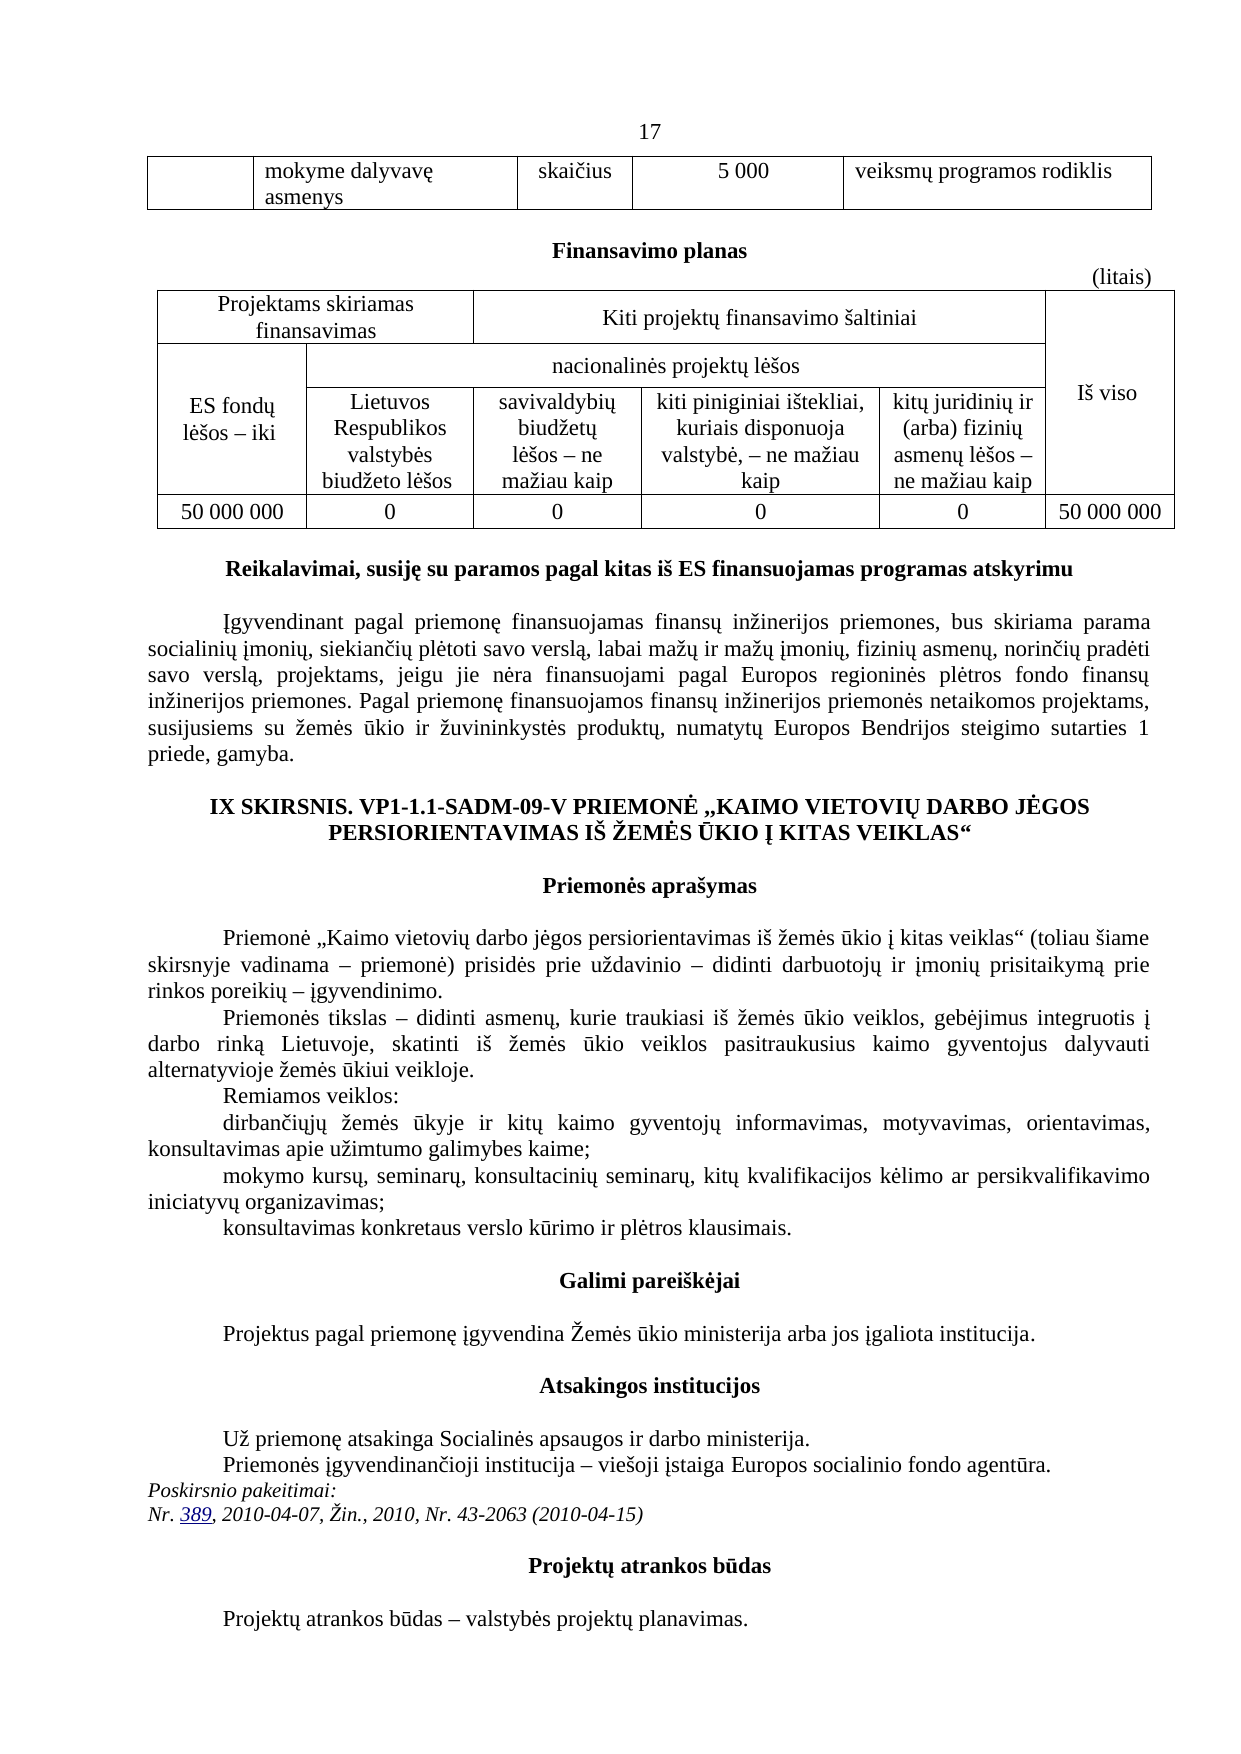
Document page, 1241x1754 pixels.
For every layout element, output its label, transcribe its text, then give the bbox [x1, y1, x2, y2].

text mokymo kursų, seminarų, konsultacinių seminarų, kitų kvalifikacijos kėlimo ar persikvalifikavimo iniciatyvų organizavimas; [148, 1162, 1152, 1214]
table_cell 0 [474, 495, 641, 528]
text Projektus pagal priemonę įgyvendina Žemės ūkio ministerija arba jos įgaliota institucija. [148, 1320, 1152, 1346]
table_cell mokyme dalyvavę asmenys [254, 157, 517, 209]
text Priemonės tikslas – didinti asmenų, kurie traukiasi iš žemės ūkio veiklos, gebėjimus integruotis į darbo rinką Lietuvoje, skatinti iš žemės ūkio veiklos pasitraukusius kaimo gyventojus dalyvauti alternatyvioje žemės ūkiui veikloje. [148, 1003, 1152, 1083]
text Nr. 389, 2010-04-07, Žin., 2010, Nr. 43-2063 (2010-04-15) [148, 1502, 1152, 1526]
text Reikalavimai, susiję su paramos pagal kitas iš ES finansuojamas programas atskyrimu [148, 556, 1152, 582]
table_cell nacionalinės projektų lėšos [307, 344, 1045, 387]
table_cell 0 [642, 495, 879, 528]
table_cell skaičius [518, 157, 632, 209]
text Priemonės aprašymas [148, 872, 1152, 898]
table_cell 50 000 000 [158, 495, 306, 528]
table_cell 5 000 [633, 157, 843, 209]
text Priemonės įgyvendinančioji institucija – viešoji įstaiga Europos socialinio fondo agentūra. [148, 1452, 1152, 1478]
table_cell Lietuvos Respublikos valstybės biudžeto lėšos [307, 388, 473, 493]
text Remiamos veiklos: [148, 1083, 1152, 1109]
table_cell [148, 157, 253, 209]
text konsultavimas konkretaus verslo kūrimo ir plėtros klausimais. [148, 1214, 1152, 1241]
table_cell savivaldybių biudžetų lėšos – ne mažiau kaip [474, 388, 641, 493]
text (litais) [148, 263, 1152, 289]
text Finansavimo planas [148, 237, 1152, 263]
table_header Kiti projektų finansavimo šaltiniai [474, 291, 1045, 343]
table_cell 0 [880, 495, 1045, 528]
table_cell 50 000 000 [1046, 495, 1174, 528]
text Įgyvendinant pagal priemonę finansuojamas finansų inžinerijos priemones, bus skiriama parama socialinių įmonių, siekiančių plėtoti savo verslą, labai mažų ir mažų įmonių, fizinių asmenų, norinčių pradėti savo verslą, projektams, jeigu jie nėra finansuojami pagal Europos regioninės plėtros fondo finansų inžinerijos priemones. Pagal priemonę finansuojamos finansų inžinerijos priemonės netaikomos projektams, susijusiems su žemės ūkio ir žuvininkystės produktų, numatytų Europos Bendrijos steigimo sutarties 1 priede, gamyba. [148, 608, 1152, 766]
table_cell kiti piniginiai ištekliai, kuriais disponuoja valstybė, – ne mažiau kaip [642, 388, 879, 493]
text Galimi pareiškėjai [148, 1267, 1152, 1293]
text Projektų atrankos būdas [148, 1552, 1152, 1579]
text Poskirsnio pakeitimai: [148, 1478, 1152, 1502]
table_cell ES fondų lėšos – iki [158, 344, 306, 493]
text Atsakingos institucijos [148, 1372, 1152, 1399]
subtitle IX SKIRSNIS. VP1-1.1-SADM-09-V PRIEMONĖ ,,kaimo vietovių darbo jėgos persiorIentavimas iš žemės ūkio į kitas veiklas“ [148, 793, 1152, 845]
table_header Iš viso [1046, 291, 1174, 493]
table_cell kitų juridinių ir (arba) fizinių asmenų lėšos – ne mažiau kaip [880, 388, 1045, 493]
text dirbančiųjų žemės ūkyje ir kitų kaimo gyventojų informavimas, motyvavimas, orientavimas, konsultavimas apie užimtumo galimybes kaime; [148, 1109, 1152, 1162]
text Priemonė „Kaimo vietovių darbo jėgos persiorientavimas iš žemės ūkio į kitas veiklas“ (toliau šiame skirsnyje vadinama – priemonė) prisidės prie uždavinio – didinti darbuotojų ir įmonių prisitaikymą prie rinkos poreikių – įgyvendinimo. [148, 924, 1152, 1003]
table_cell 0 [307, 495, 473, 528]
table_header Projektams skiriamas finansavimas [158, 291, 473, 343]
text Už priemonę atsakinga Socialinės apsaugos ir darbo ministerija. [148, 1425, 1152, 1452]
text Projektų atrankos būdas – valstybės projektų planavimas. [148, 1605, 1152, 1631]
table_cell veiksmų programos rodiklis [844, 157, 1151, 209]
